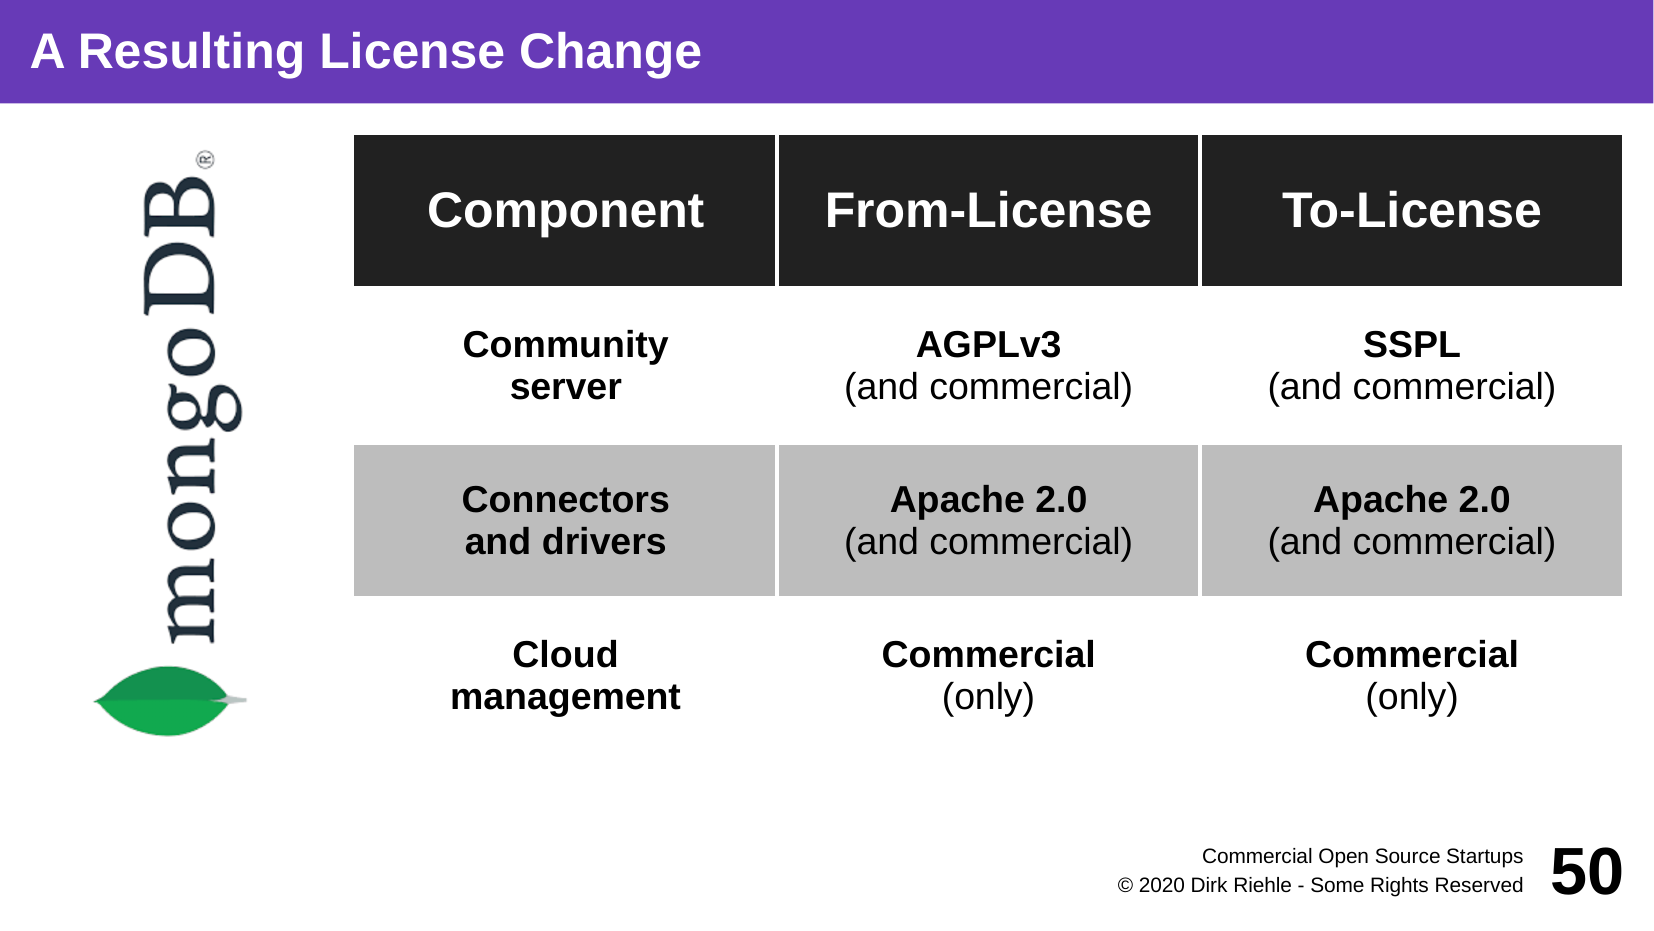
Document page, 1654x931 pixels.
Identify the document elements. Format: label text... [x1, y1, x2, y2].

table_header From-License [779, 135, 1198, 286]
title A Resulting License Change [0, 0, 1654, 104]
table_cell Commercial (only) [779, 600, 1198, 751]
table_cell Apache 2.0 (and commercial) [1202, 445, 1622, 596]
table_header To-License [1202, 135, 1622, 286]
table_cell Community server [354, 290, 775, 441]
table_cell Commercial (only) [1202, 600, 1622, 751]
table_cell AGPLv3 (and commercial) [779, 290, 1198, 441]
table_cell Cloud management [354, 600, 775, 751]
table_cell Connectors and drivers [354, 445, 775, 596]
table_cell Apache 2.0 (and commercial) [779, 445, 1198, 596]
picture [90, 147, 249, 739]
table_cell SSPL (and commercial) [1202, 290, 1622, 441]
table_header Component [354, 135, 775, 286]
